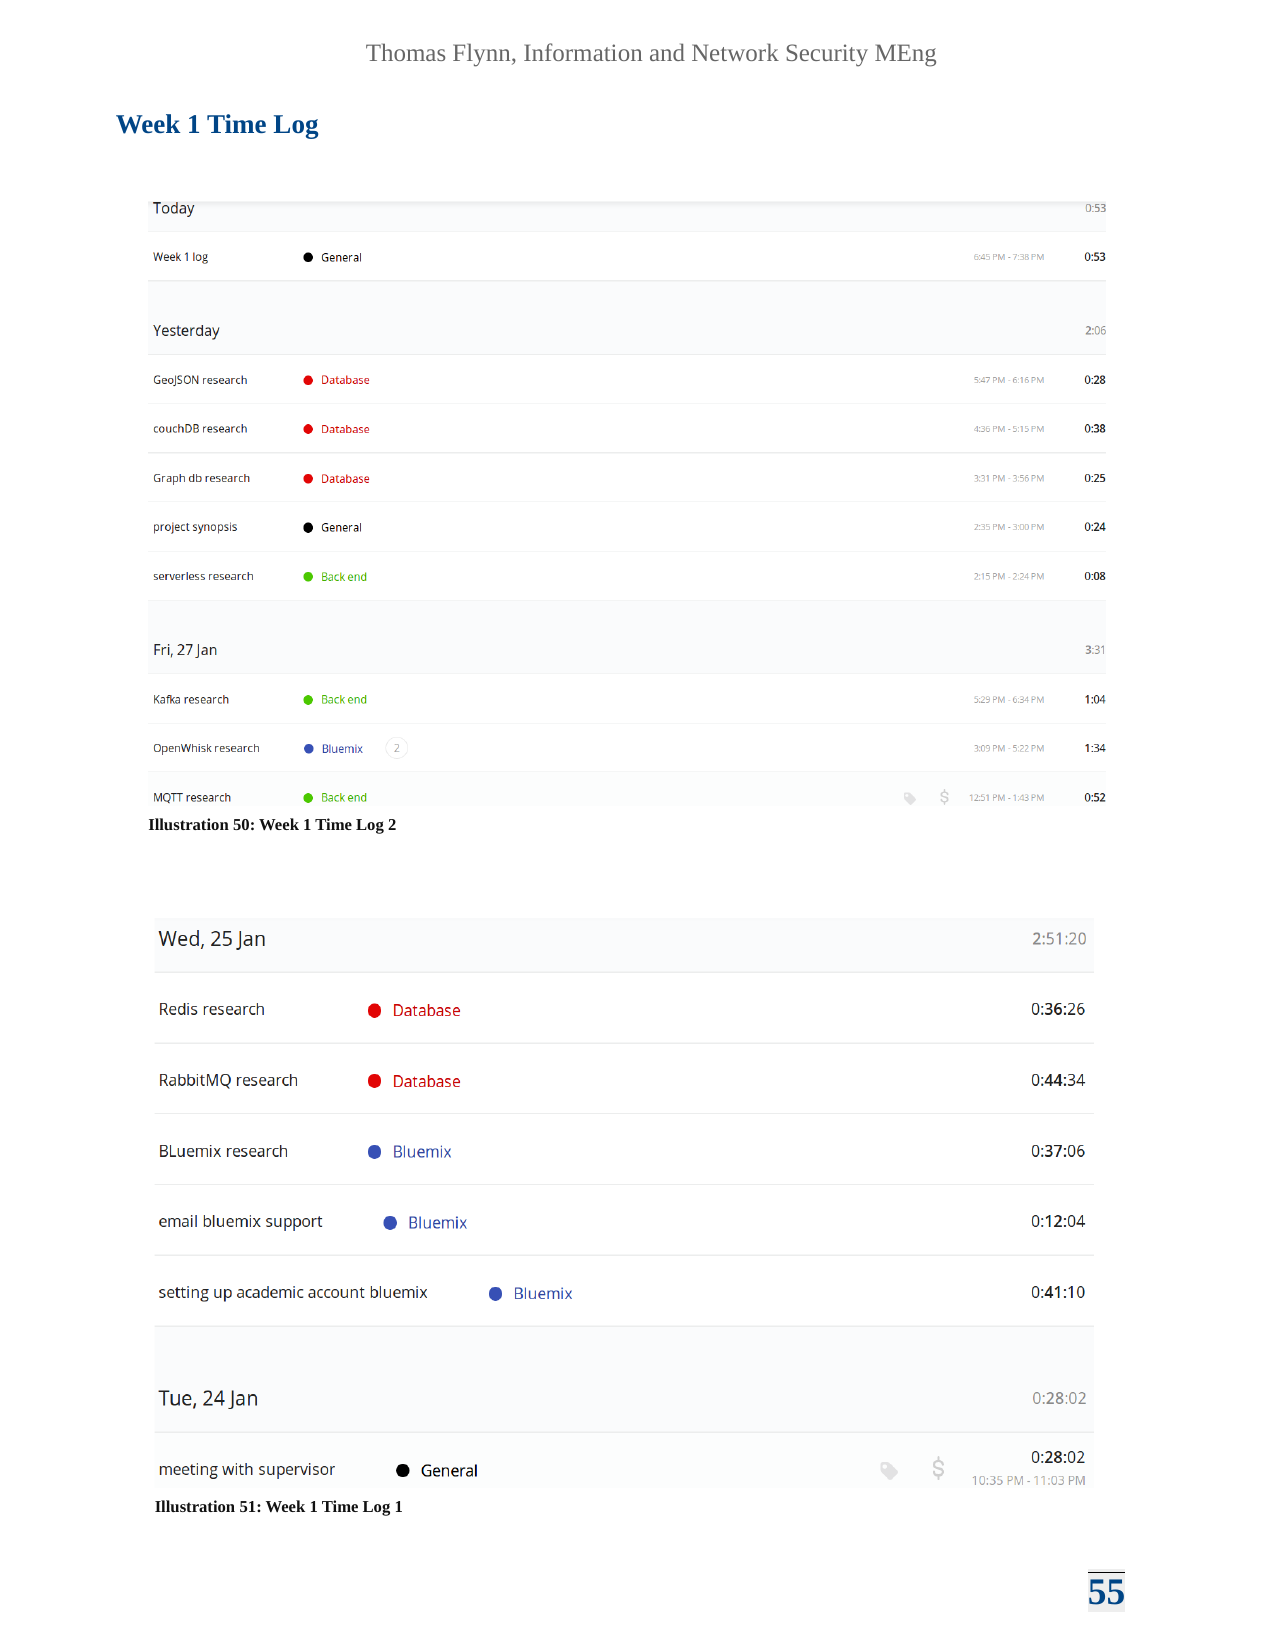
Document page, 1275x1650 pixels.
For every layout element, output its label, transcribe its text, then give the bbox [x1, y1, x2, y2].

picture [148, 195, 1106, 806]
text Illustration 50: Week 1 Time Log 2 [148, 806, 1106, 834]
subtitle Week 1 Time Log [109, 108, 1125, 139]
subtitle [116, 906, 1105, 1535]
text Illustration 51: Week 1 Time Log 1 [154, 1488, 1105, 1516]
picture [154, 918, 1094, 1488]
subtitle [110, 183, 1106, 851]
